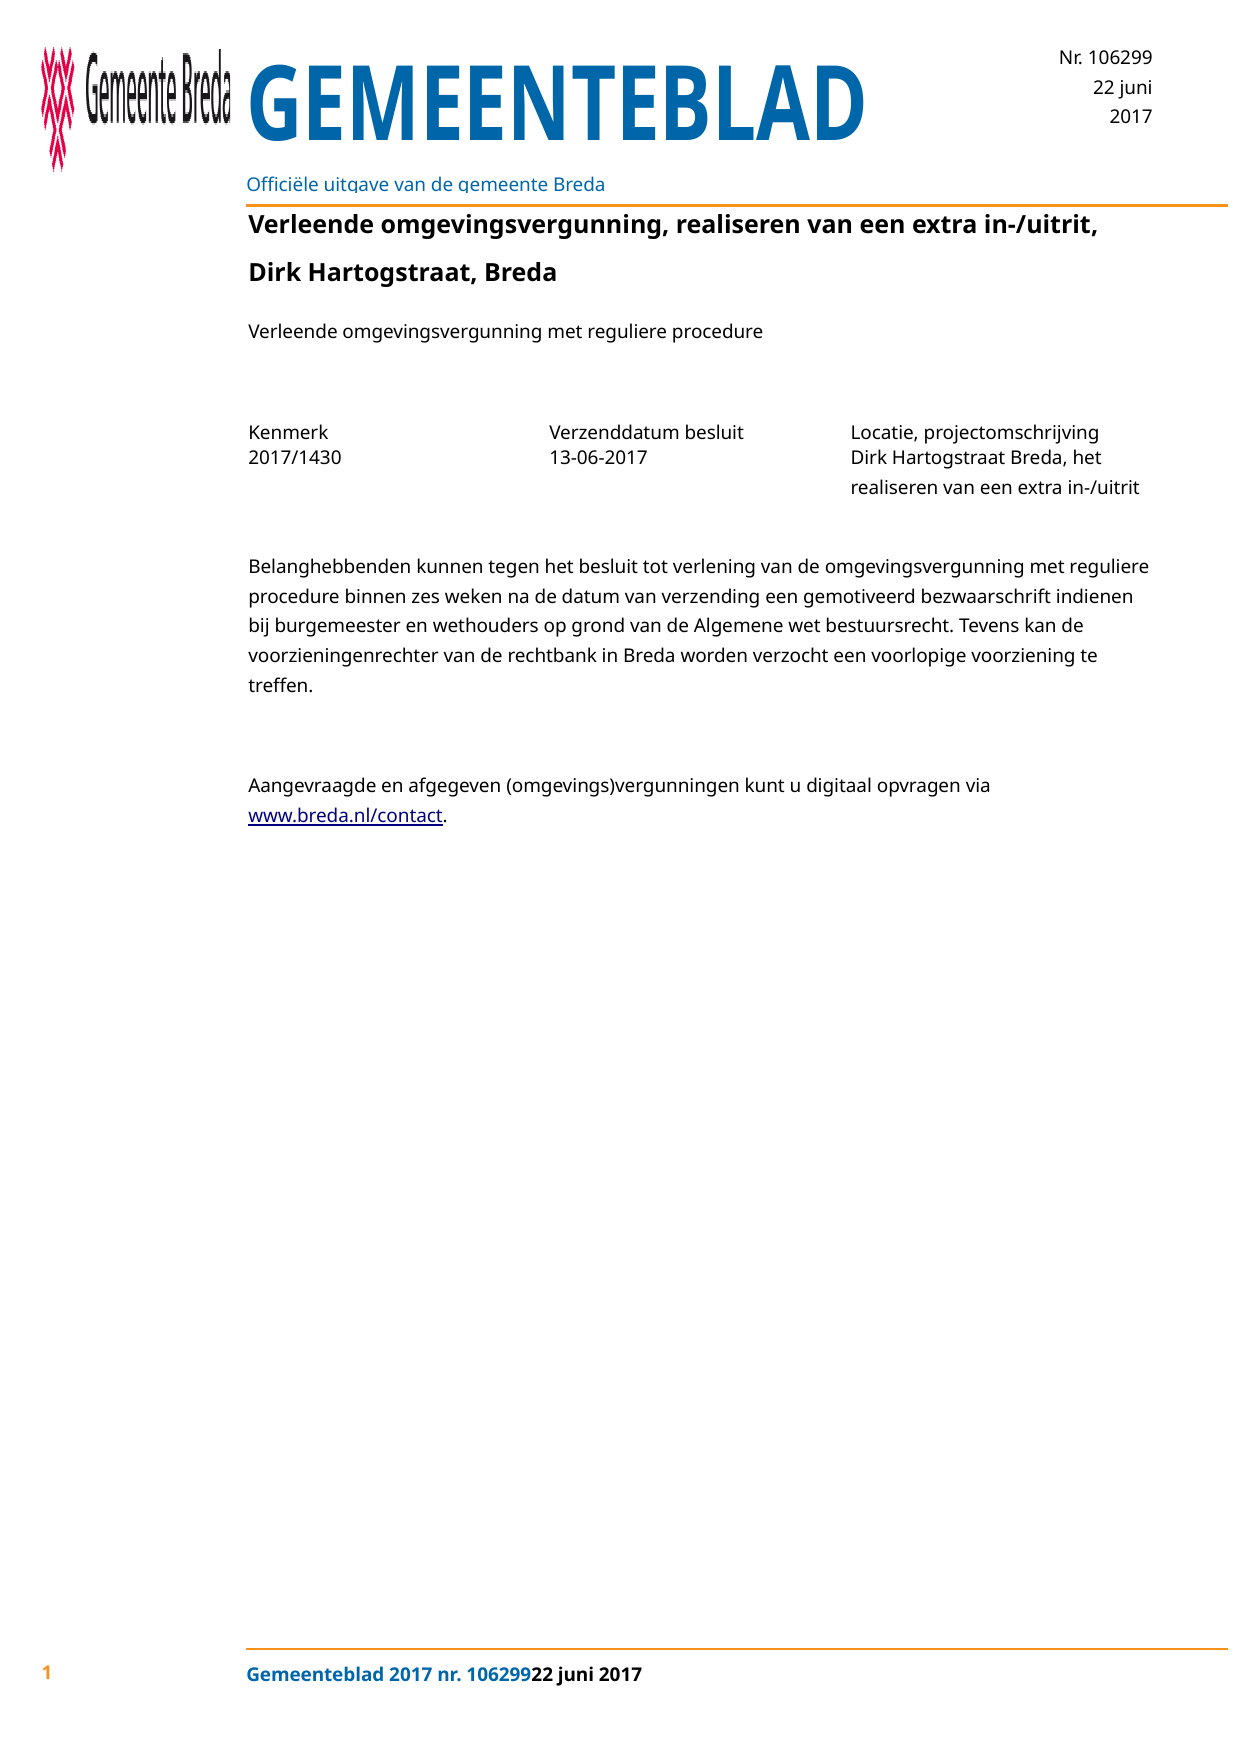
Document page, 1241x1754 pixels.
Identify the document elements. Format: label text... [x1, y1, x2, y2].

text Belanghebbenden kunnen tegen het besluit tot verlening van de omgevingsvergunning met reguliere procedure binnen zes weken na de datum van verzending een gemotiveerd bezwaarschrift indienen bij burgemeester en wethouders op grond van de Algemene wet bestuursrecht. Tevens kan de voorzieningenrechter van de rechtbank in Breda worden verzocht een voorlopige voorziening te treffen. [248, 553, 1152, 698]
text Aangevraagde en afgegeven (omgevings)vergunningen kunt u digitaal opvragen via www.breda.nl/contact. [248, 773, 1152, 828]
table_cell 13-06-2017 [549, 445, 850, 500]
table_header Kenmerk [248, 419, 549, 444]
picture [41, 47, 231, 172]
text Verleende omgevingsvergunning, realiseren van een extra in-/uitrit, Dirk Hartogstraat, Breda [248, 207, 1152, 288]
text Verleende omgevingsvergunning met reguliere procedure [248, 318, 1152, 344]
table_header Verzenddatum besluit [549, 419, 850, 444]
table_cell Dirk Hartogstraat Breda, het realiseren van een extra in-/uitrit [850, 445, 1152, 500]
table_header Locatie, projectomschrijving [850, 419, 1152, 444]
table_cell 2017/1430 [248, 445, 549, 500]
